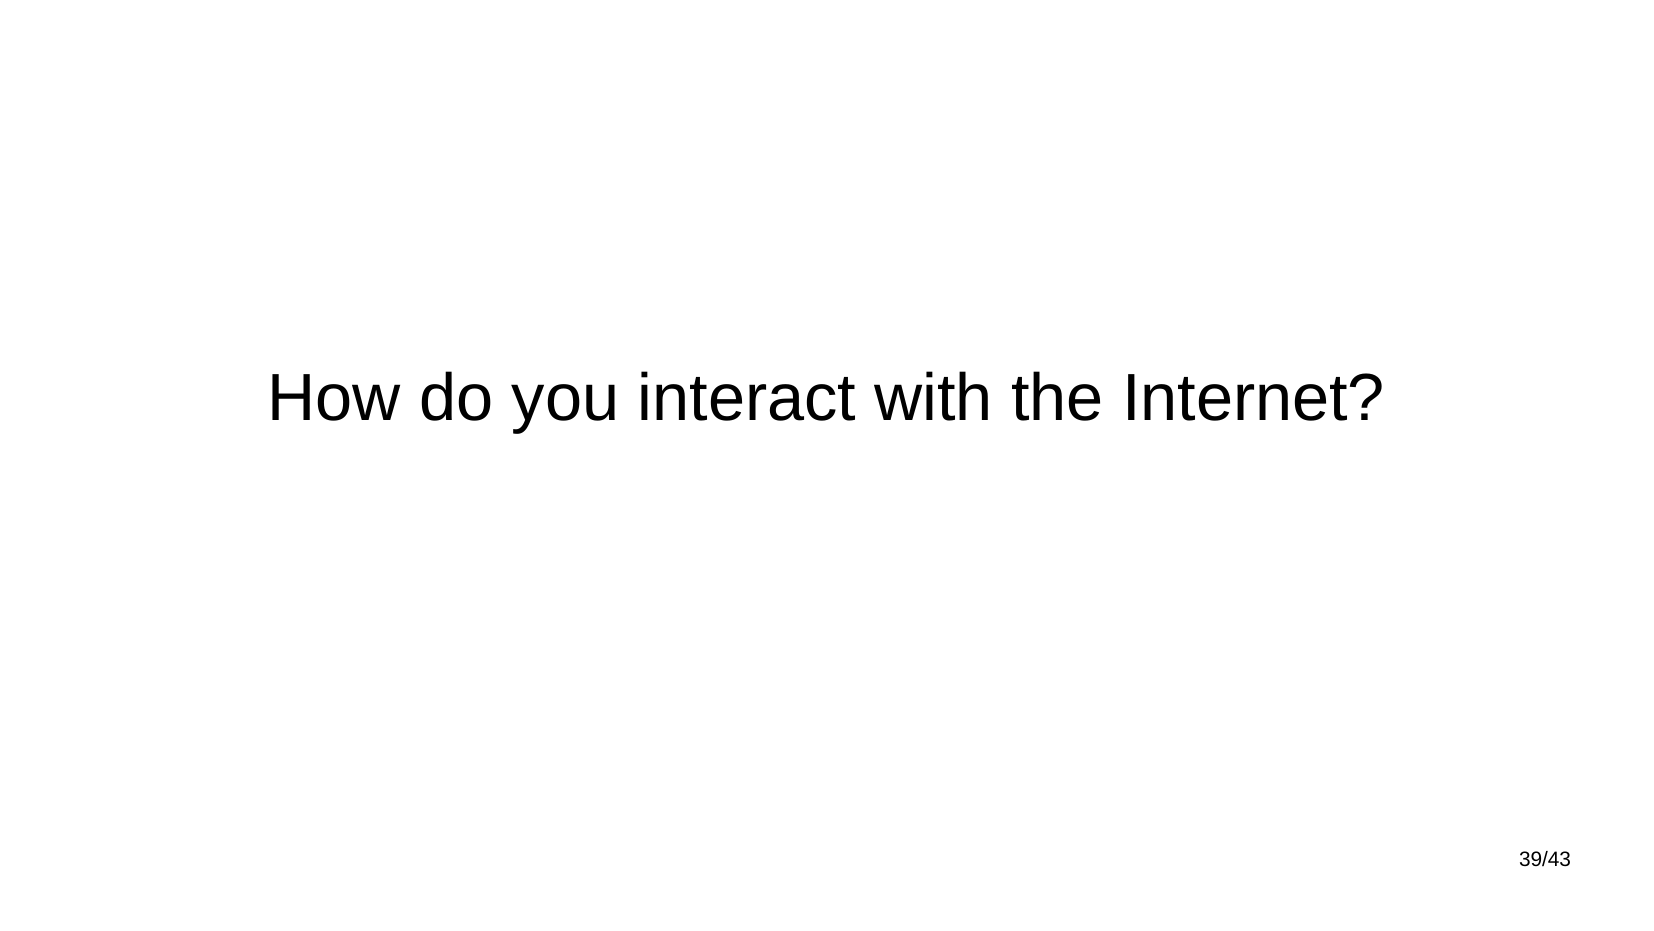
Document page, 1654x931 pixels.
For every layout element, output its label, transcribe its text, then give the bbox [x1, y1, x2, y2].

subtitle How do you interact with the Internet? [82, 37, 1571, 757]
